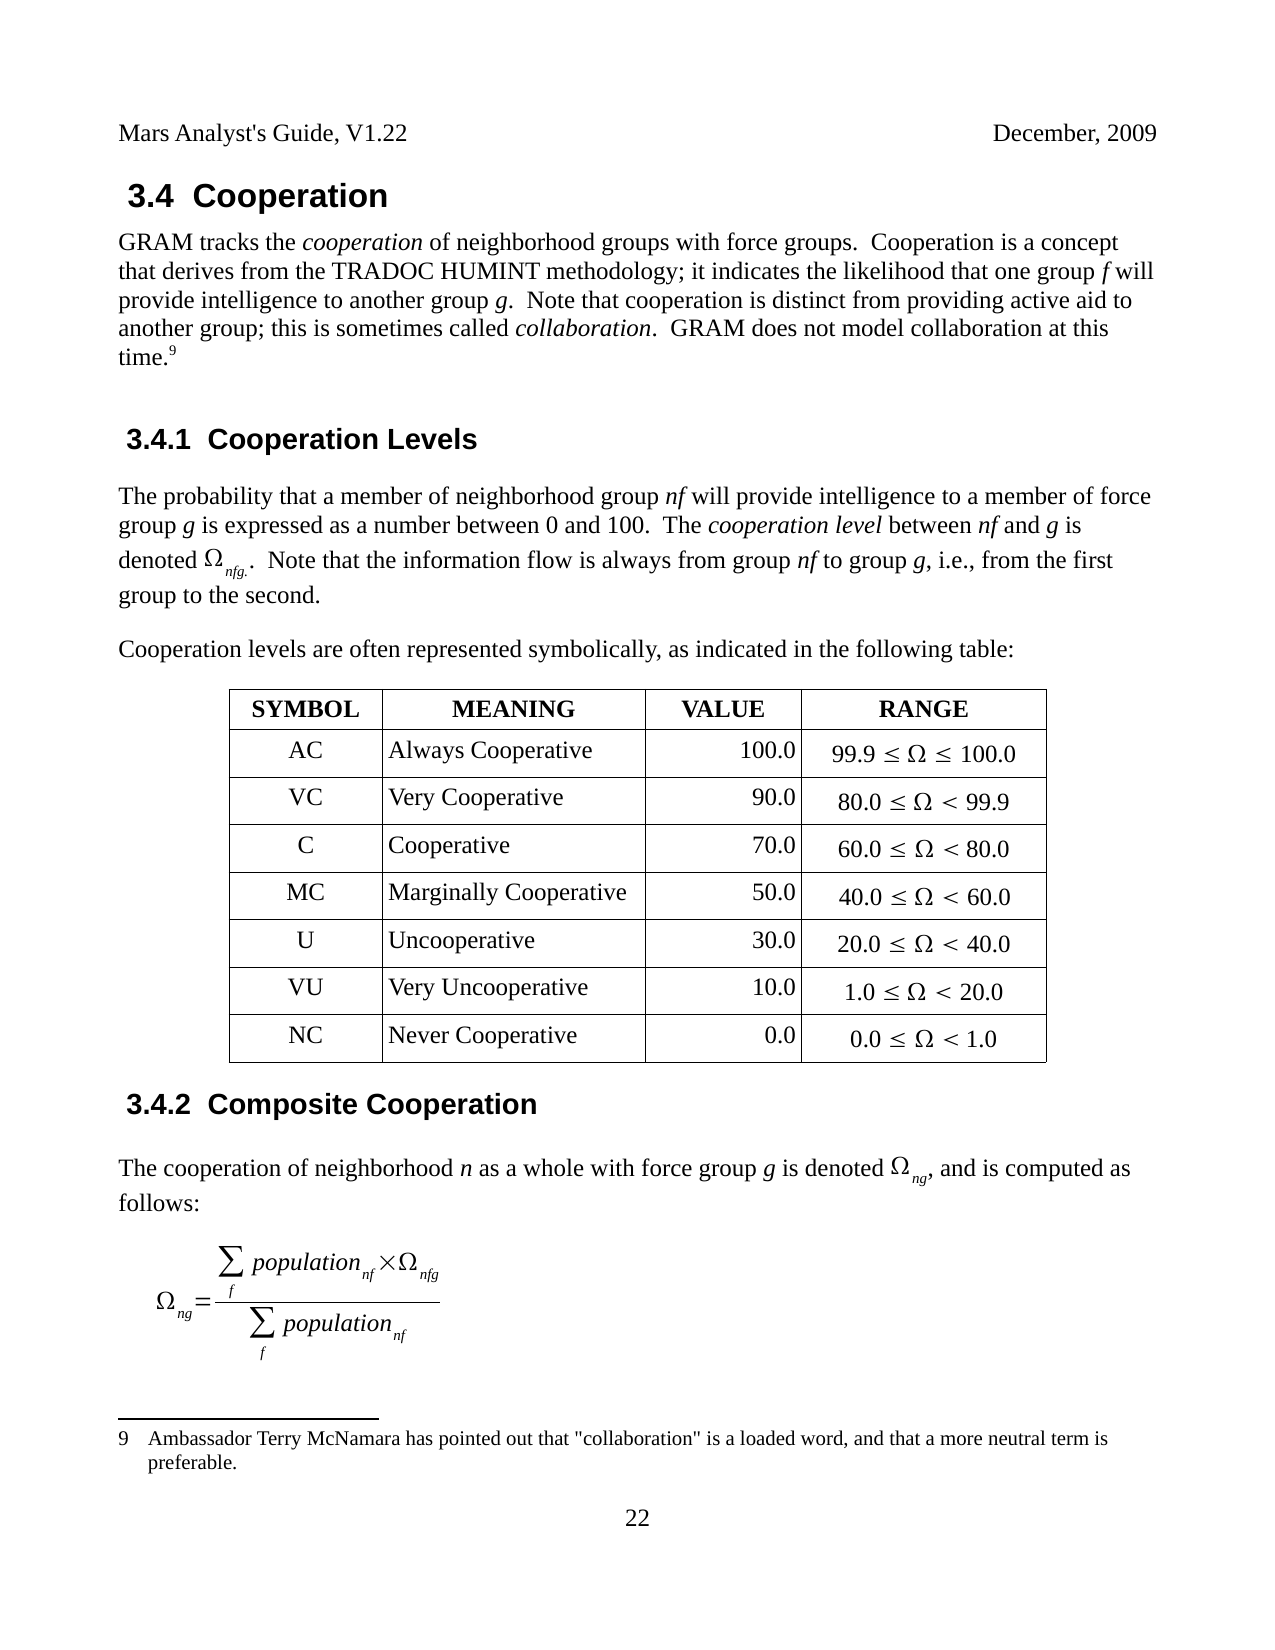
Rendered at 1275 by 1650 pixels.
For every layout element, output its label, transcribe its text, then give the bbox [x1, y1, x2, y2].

subtitle Cooperation [118, 176, 1157, 215]
table_cell 90.0 [646, 778, 801, 824]
table_cell U [230, 920, 382, 967]
table_cell [802, 920, 1046, 967]
text Cooperation levels are often represented symbolically, as indicated in the following table: [118, 634, 1157, 663]
table_cell Uncooperative [383, 920, 645, 967]
text The cooperation of neighborhood n as a whole with force group g is denoted , and is computed as follows: [118, 1146, 1157, 1217]
table_cell C [230, 825, 382, 872]
table_cell [802, 730, 1046, 777]
table_cell 0.0 [646, 1015, 801, 1062]
table_cell Always Cooperative [383, 730, 645, 777]
table_cell Never Cooperative [383, 1015, 645, 1062]
text Ambassador Terry McNamara has pointed out that "collaboration" is a loaded word, and that a more neutral term is preferable. [118, 1426, 1157, 1474]
text The probability that a member of neighborhood group nf will provide intelligence to a member of force group g is expressed as a number between 0 and 100. The cooperation level between nf and g is denoted . Note that the information flow is always from group nf to group g, i.e., from the first group to the second. [118, 481, 1157, 609]
table_cell VC [230, 778, 382, 824]
text GRAM tracks the cooperation of neighborhood groups with force groups. Cooperation is a concept that derives from the TRADOC HUMINT methodology; it indicates the likelihood that one group f will provide intelligence to another group g. Note that cooperation is distinct from providing active aid to another group; this is sometimes called collaboration. GRAM does not model collaboration at this time. [118, 227, 1157, 371]
table_cell 50.0 [646, 873, 801, 919]
table_cell 10.0 [646, 968, 801, 1014]
table_cell 70.0 [646, 825, 801, 872]
table_cell NC [230, 1015, 382, 1062]
table_cell Very Uncooperative [383, 968, 645, 1014]
table_header RANGE [802, 690, 1046, 729]
table_header SYMBOL [230, 690, 382, 729]
table_cell Cooperative [383, 825, 645, 872]
table_cell VU [230, 968, 382, 1014]
table_cell 30.0 [646, 920, 801, 967]
table_cell AC [230, 730, 382, 777]
table_cell 100.0 [646, 730, 801, 777]
subtitle Composite Cooperation [118, 1087, 1157, 1121]
table_cell [802, 968, 1046, 1014]
table_header MEANING [383, 690, 645, 729]
table_cell [802, 778, 1046, 824]
table_header VALUE [646, 690, 801, 729]
table_cell [802, 825, 1046, 872]
table_cell [802, 873, 1046, 919]
table_cell Very Cooperative [383, 778, 645, 824]
subtitle Cooperation Levels [118, 422, 1157, 456]
table_cell MC [230, 873, 382, 919]
table_cell [802, 1015, 1046, 1062]
table_cell Marginally Cooperative [383, 873, 645, 919]
